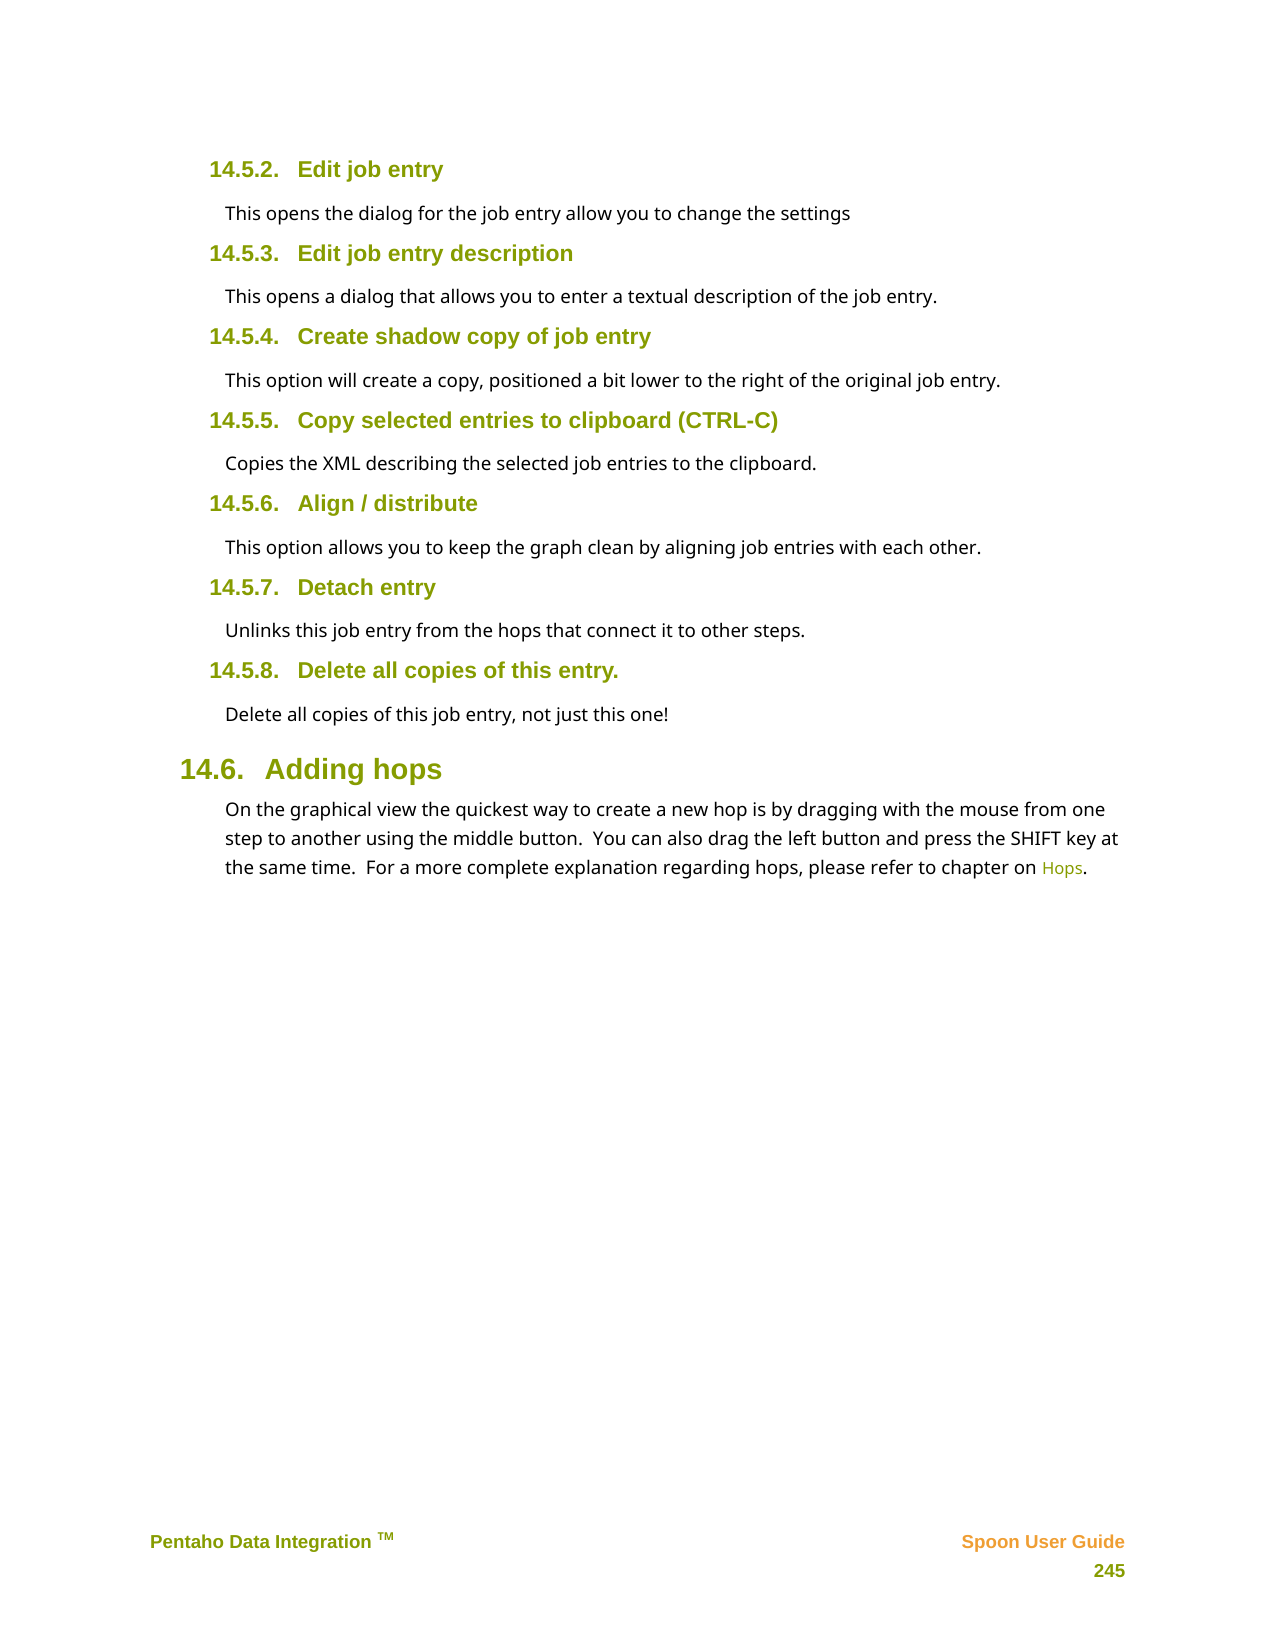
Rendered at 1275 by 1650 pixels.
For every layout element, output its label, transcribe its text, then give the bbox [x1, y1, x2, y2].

subtitle Create shadow copy of job entry [209, 317, 1125, 352]
text Delete all copies of this job entry, not just this one! [225, 698, 1125, 727]
text This option allows you to keep the graph clean by aligning job entries with each other. [225, 531, 1125, 560]
subtitle Adding hops [179, 752, 1125, 787]
text Copies the XML describing the selected job entries to the clipboard. [225, 447, 1125, 477]
subtitle Edit job entry description [209, 233, 1125, 268]
text This opens a dialog that allows you to enter a textual description of the job entry. [225, 281, 1125, 310]
text This opens the dialog for the job entry allow you to change the settings [225, 197, 1125, 226]
subtitle Delete all copies of this entry. [209, 651, 1125, 685]
text step to another using the middle button. You can also drag the left button and press the SHIFT key at the same time. For a more complete explanation regarding hops, please refer to chapter on Hops. [225, 822, 1125, 881]
text This option will create a copy, positioned a bit lower to the right of the original job entry. [225, 364, 1125, 393]
subtitle Edit job entry [209, 150, 1125, 185]
subtitle Detach entry [209, 567, 1125, 602]
text Unlinks this job entry from the hops that connect it to other steps. [225, 614, 1125, 643]
text On the graphical view the quickest way to create a new hop is by dragging with the mouse from one [225, 793, 1125, 822]
subtitle Align / distribute [209, 484, 1125, 518]
subtitle Copy selected entries to clipboard (CTRL-C) [209, 400, 1125, 435]
